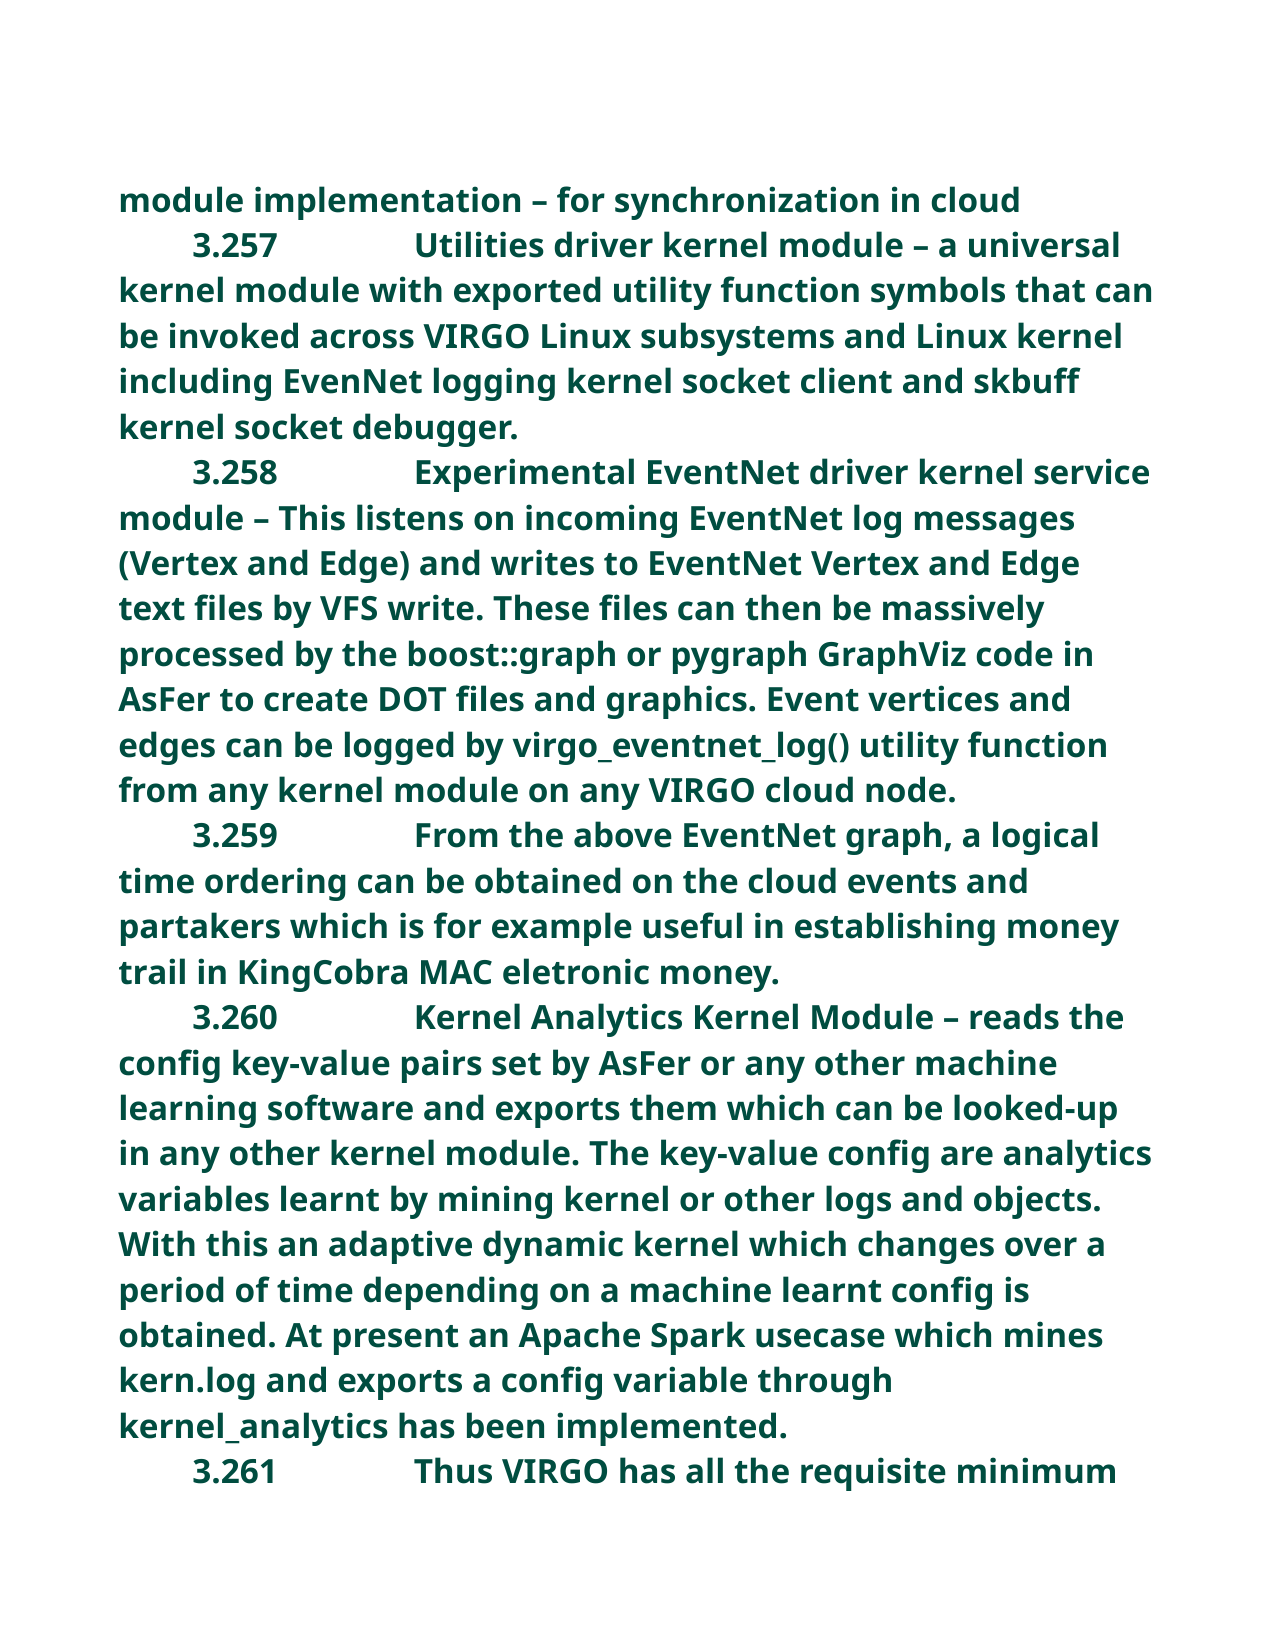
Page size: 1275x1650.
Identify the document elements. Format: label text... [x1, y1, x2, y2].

text 3.259 From the above EventNet graph, a logical time ordering can be obtained on the cloud events and partakers which is for example useful in establishing money trail in KingCobra MAC eletronic money. [118, 812, 1157, 994]
text 3.258 Experimental EventNet driver kernel service module – This listens on incoming EventNet log messages (Vertex and Edge) and writes to EventNet Vertex and Edge text files by VFS write. These files can then be massively processed by the boost::graph or pygraph GraphViz code in AsFer to create DOT files and graphics. Event vertices and edges can be logged by virgo_eventnet_log() utility function from any kernel module on any VIRGO cloud node. [118, 449, 1157, 812]
text 3.257 Utilities driver kernel module – a universal kernel module with exported utility function symbols that can be invoked across VIRGO Linux subsystems and Linux kernel including EvenNet logging kernel socket client and skbuff kernel socket debugger. [118, 222, 1157, 449]
text 3.260 Kernel Analytics Kernel Module – reads the config key-value pairs set by AsFer or any other machine learning software and exports them which can be looked-up in any other kernel module. The key-value config are analytics variables learnt by mining kernel or other logs and objects. With this an adaptive dynamic kernel which changes over a period of time depending on a machine learnt config is obtained. At present an Apache Spark usecase which mines kern.log and exports a config variable through kernel_analytics has been implemented. [118, 994, 1157, 1448]
text 3.261 Thus VIRGO has all the requisite minimum [118, 1448, 1157, 1493]
text module implementation – for synchronization in cloud [118, 176, 1157, 222]
